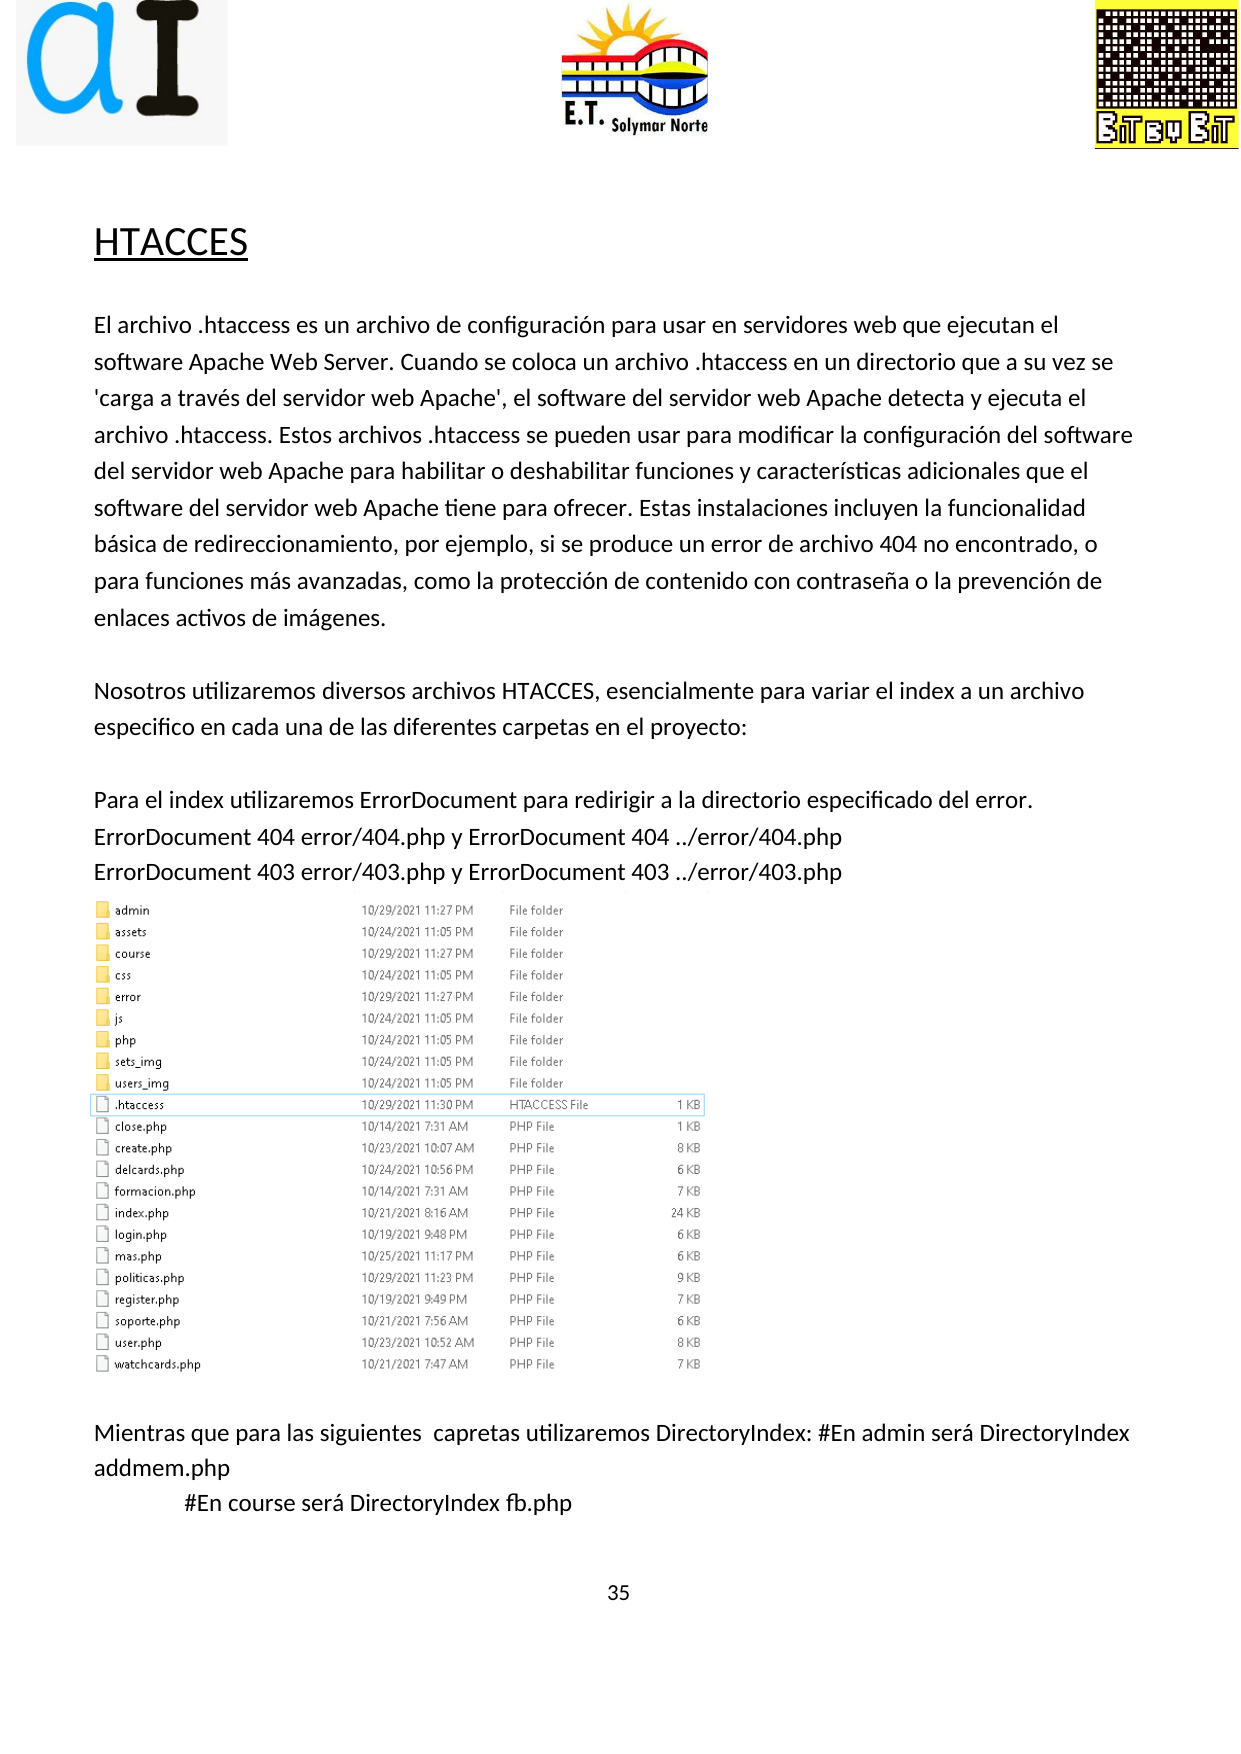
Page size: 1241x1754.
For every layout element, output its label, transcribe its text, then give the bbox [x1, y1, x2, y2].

text Mientras que para las siguientes capretas utilizaremos DirectoryIndex: #En admin será DirectoryIndex addmem.php [94, 1417, 1143, 1483]
text El archivo .htaccess es un archivo de configuración para usar en servidores web que ejecutan el software Apache Web Server. Cuando se coloca un archivo .htaccess en un directorio que a su vez se 'carga a través del servidor web Apache', el software del servidor web Apache detecta y ejecuta el archivo .htaccess. Estos archivos .htaccess se pueden usar para modificar la configuración del software del servidor web Apache para habilitar o deshabilitar funciones y características adicionales que el software del servidor web Apache tiene para ofrecer. Estas instalaciones incluyen la funcionalidad básica de redireccionamiento, por ejemplo, si se produce un error de archivo 404 no encontrado, o para funciones más avanzadas, como la protección de contenido con contraseña o la prevención de enlaces activos de imágenes. [94, 309, 1143, 632]
picture [85, 892, 713, 1385]
text Para el index utilizaremos ErrorDocument para redirigir a la directorio especificado del error. [94, 784, 1143, 815]
picture [1094, 0, 1239, 149]
text ErrorDocument 404 error/404.php y ErrorDocument 404 ../error/404.php [94, 821, 1143, 852]
text HTACCES [94, 215, 1143, 266]
text ErrorDocument 403 error/403.php y ErrorDocument 403 ../error/403.php [94, 856, 1143, 887]
picture [561, 0, 708, 146]
text Nosotros utilizaremos diversos archivos HTACCES, esencialmente para variar el index a un archivo especifico en cada una de las diferentes carpetas en el proyecto: [94, 675, 1143, 742]
picture [16, 0, 228, 146]
text #En course será DirectoryIndex fb.php [94, 1487, 1143, 1518]
